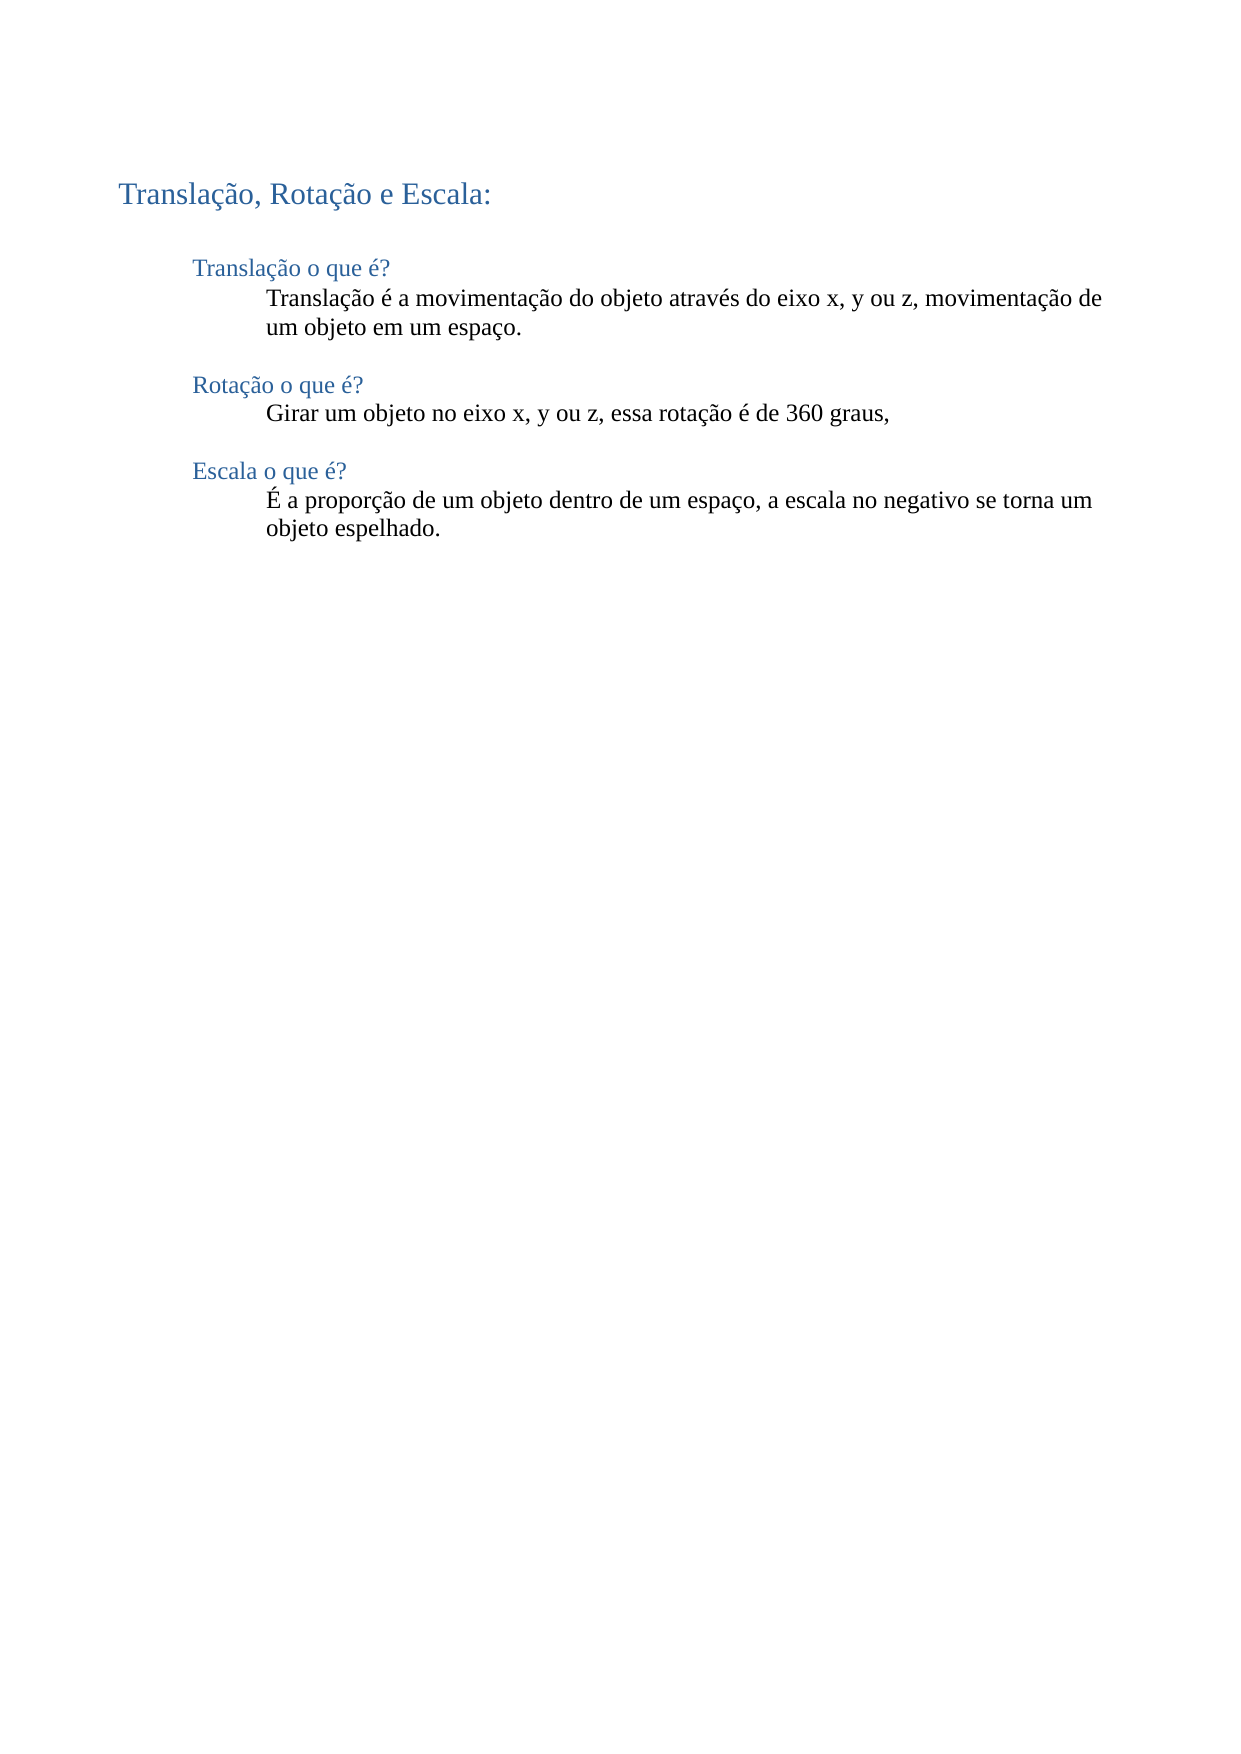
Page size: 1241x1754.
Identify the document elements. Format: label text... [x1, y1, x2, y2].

text Translação o que é? [118, 247, 1122, 283]
text Rotação o que é? [118, 370, 1122, 398]
text Escala o que é? [118, 456, 1122, 485]
text Girar um objeto no eixo x, y ou z, essa rotação é de 360 graus, [118, 398, 1122, 427]
text Translação é a movimentação do objeto através do eixo x, y ou z, movimentação de um objeto em um espaço. [118, 283, 1122, 341]
text Translação, Rotação e Escala: [118, 176, 1122, 212]
text É a proporção de um objeto dentro de um espaço, a escala no negativo se torna um objeto espelhado. [118, 485, 1122, 542]
